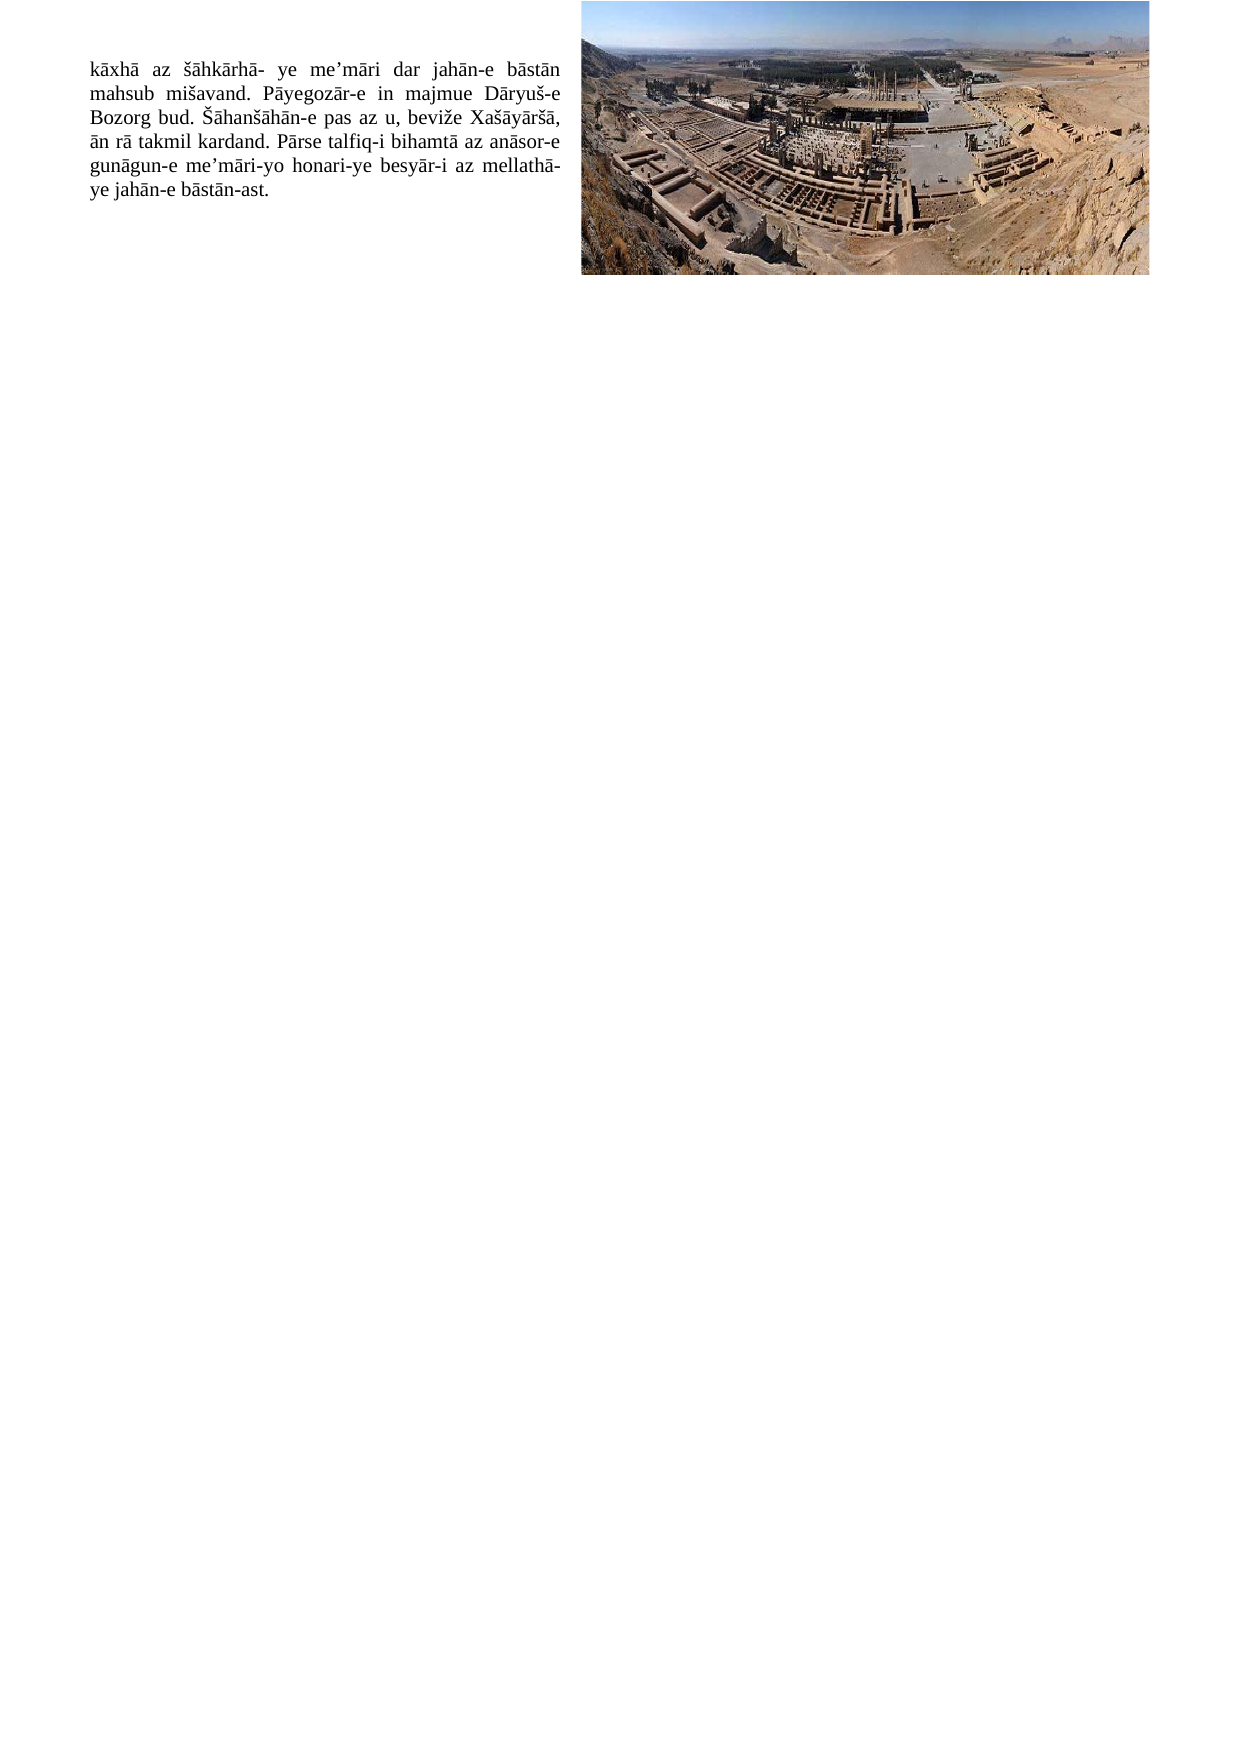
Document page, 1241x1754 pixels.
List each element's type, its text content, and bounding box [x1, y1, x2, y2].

text kāxhā az šāhkārhā‐ ye me’māri dar jahān‐e bāstān mahsub mišavand. Pāyegozār‐e in majmue Dāryuš‐e Bozorg bud. Šāhanšāhān‐e pas az u, beviže Xašāyāršā, ān rā takmil kardand. Pārse talfiq‐i bihamtā az anāsor‐e gunāgun‐e me’māri‐yo honari‐ye besyār‐i az mellathā‐ye jahān‐e bāstān‐ast. [89, 57, 561, 201]
picture [581, 1, 1150, 275]
